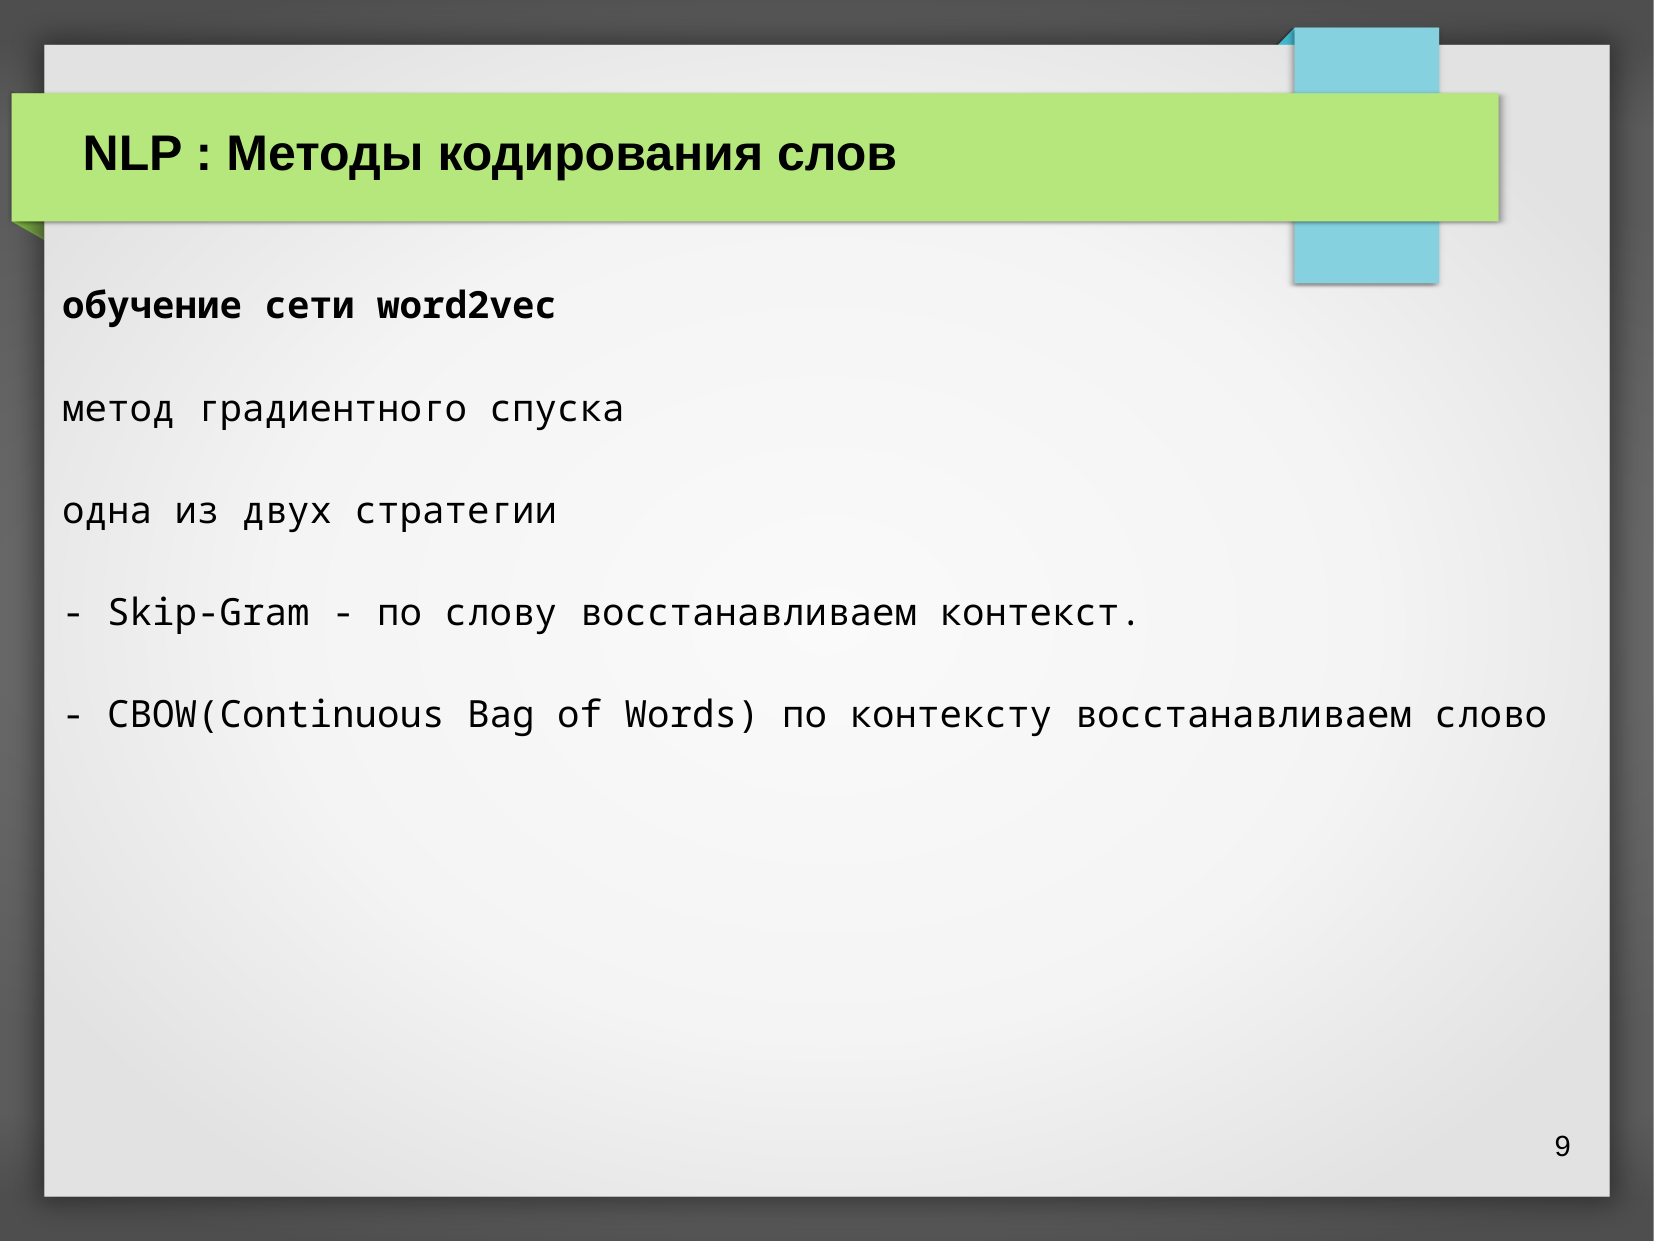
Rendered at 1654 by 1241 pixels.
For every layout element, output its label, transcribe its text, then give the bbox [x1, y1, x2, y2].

picture [0, 0, 1654, 1241]
text_box обучение сети word2vec метод градиентного спуска одна из двух стратегии - Skip-Gram - по слову восстанавливаем контекст. - CBOW(Continuous Bag of Words) по контексту восстанавливаем слово [47, 271, 1607, 785]
title NLP : Методы кодирования слов [82, 121, 1028, 187]
